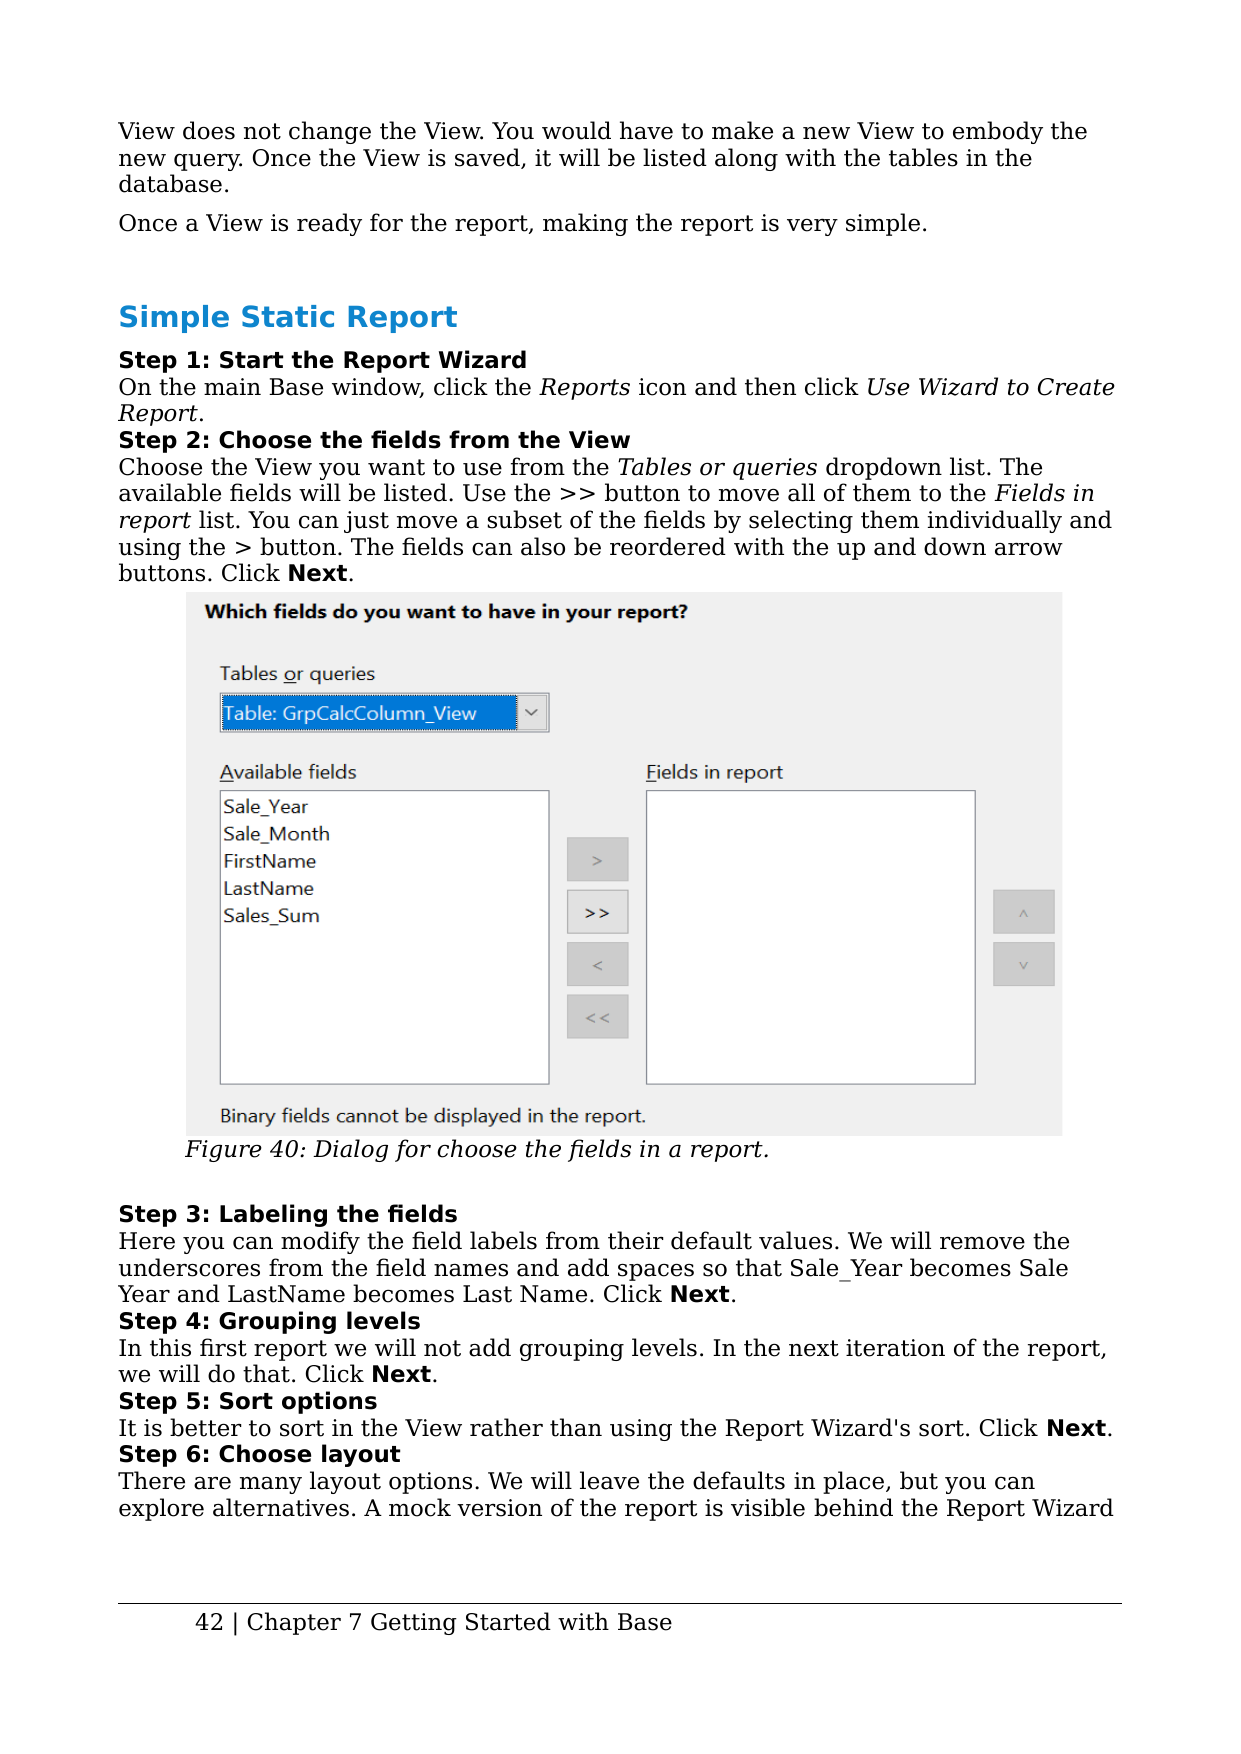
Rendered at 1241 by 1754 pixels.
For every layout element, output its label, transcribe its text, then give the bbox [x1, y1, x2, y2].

text Step 1: Start the Report Wizard [118, 347, 1122, 374]
text View does not change the View. You would have to make a new View to embody the new query. Once the View is saved, it will be listed along with the tables in the database. [118, 118, 1122, 198]
text Step 3: Labeling the fields [118, 1202, 1122, 1228]
text Step 6: Choose layout [118, 1442, 1122, 1468]
text On the main Base window, click the Reports icon and then click Use Wizard to Create Report. [118, 374, 1122, 427]
text There are many layout options. We will leave the defaults in place, but you can explore alternatives. A mock version of the report is visible behind the Report Wizard [118, 1468, 1122, 1522]
text In this first report we will not add grouping levels. In the next iteration of the report, we will do that. Click Next. [118, 1335, 1122, 1388]
picture [186, 592, 1063, 1136]
text Step 4: Grouping levels [118, 1308, 1122, 1335]
text It is better to sort in the View rather than using the Report Wizard's sort. Click Next. [118, 1415, 1122, 1442]
text Step 5: Sort options [118, 1388, 1122, 1415]
subtitle Simple Static Report [118, 301, 1122, 335]
text Choose the View you want to use from the Tables or queries dropdown list. The available fields will be listed. Use the >> button to move all of them to the Fields in report list. You can just move a subset of the fields by selecting them individually and using the > button. The fields can also be reordered with the up and down arrow buttons. Click Next. [118, 454, 1122, 587]
text Here you can modify the field labels from their default values. We will remove the underscores from the field names and add spaces so that Sale_Year becomes Sale Year and LastName becomes Last Name. Click Next. [118, 1228, 1122, 1308]
text Figure 40: Dialog for choose the fields in a report. [185, 1136, 1063, 1162]
text Step 2: Choose the fields from the View [118, 427, 1122, 454]
text Once a View is ready for the report, making the report is very simple. [118, 211, 1122, 237]
